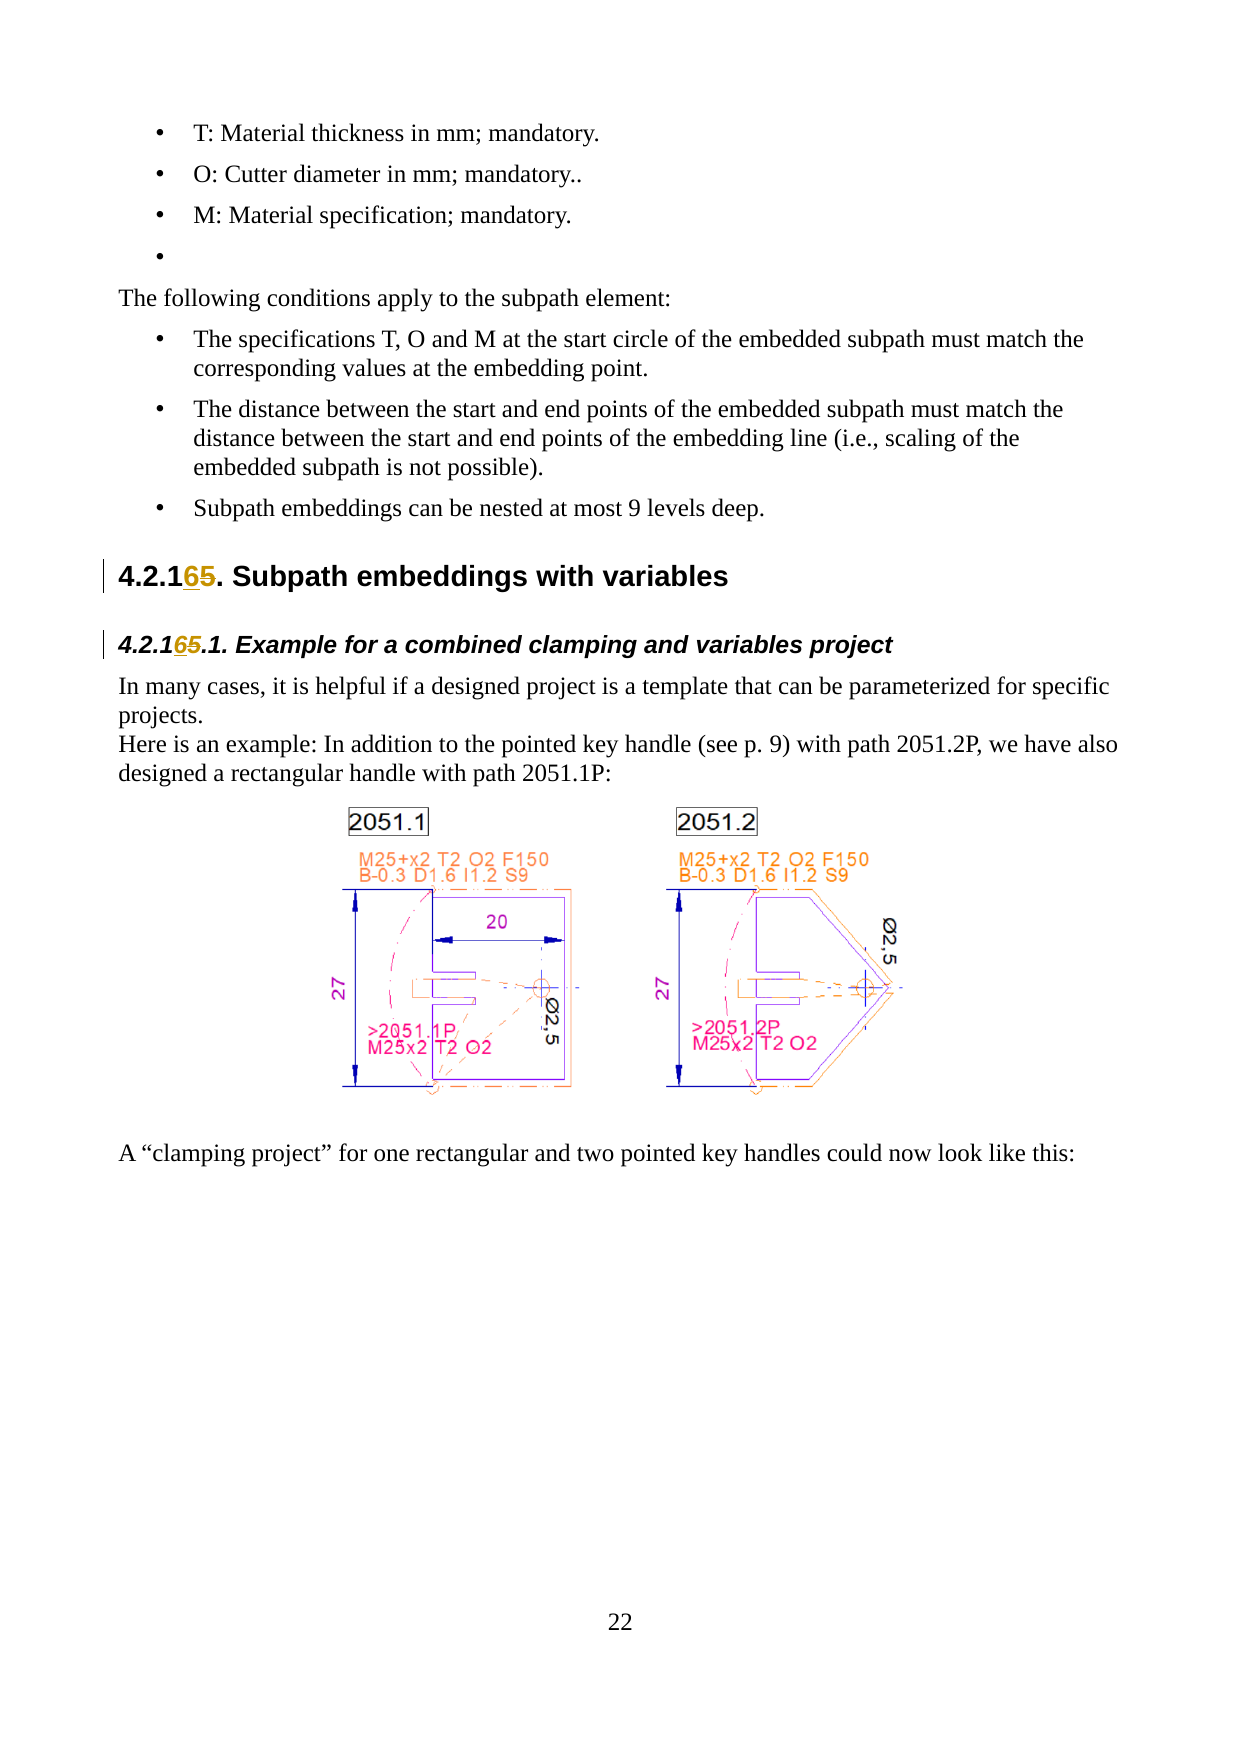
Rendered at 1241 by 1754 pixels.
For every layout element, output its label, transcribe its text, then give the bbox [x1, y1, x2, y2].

list O: Cutter diameter in mm; mandatory.. [156, 159, 1122, 188]
text The following conditions apply to the subpath element: [118, 283, 1122, 312]
subtitle 4.2.16. Subpath embeddings with variables [118, 559, 1122, 593]
list The specifications T, O and M at the start circle of the embedded subpath must match the corresponding values at the embedding point. [156, 324, 1122, 382]
list The distance between the start and end points of the embedded subpath must match the distance between the start and end points of the embedding line (i.e., scaling of the embedded subpath is not possible). [156, 394, 1122, 481]
list M: Material specification; mandatory. [156, 201, 1122, 229]
list Subpath embeddings can be nested at most 9 levels deep. [156, 493, 1122, 522]
subtitle 4.2.16.1. Example for a combined clamping and variables project [118, 630, 1122, 659]
text In many cases, it is helpful if a designed project is a template that can be parameterized for specific projects. Here is an example: In addition to the pointed key handle (see p. 8) with path 2051.2P, we have also designed a rectangular handle with path 2051.1P: [118, 671, 1122, 786]
text A “clamping project” for one rectangular and two pointed key handles could now look like this: [118, 1138, 1122, 1167]
list T: Material thickness in mm; mandatory. [156, 118, 1122, 147]
